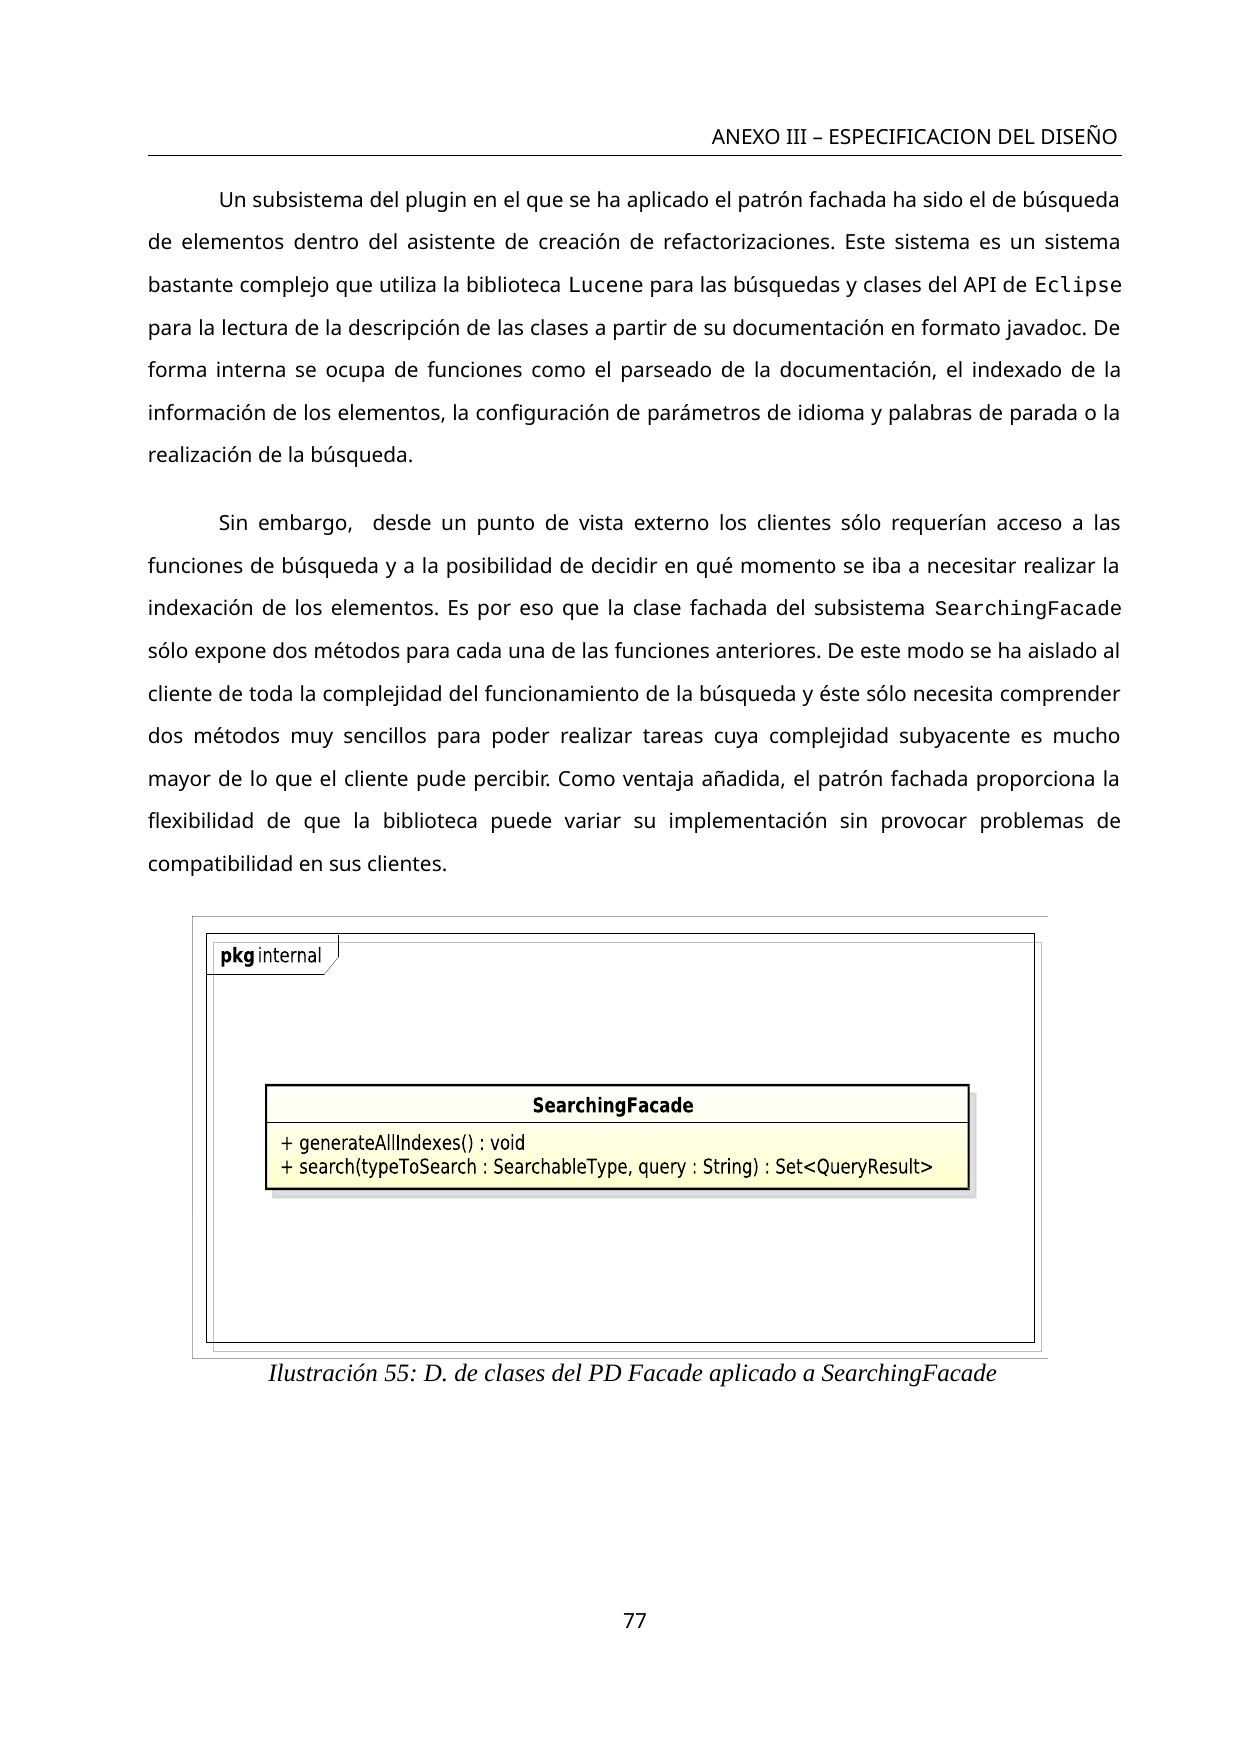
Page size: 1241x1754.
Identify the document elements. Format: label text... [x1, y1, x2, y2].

text Un subsistema del plugin en el que se ha aplicado el patrón fachada ha sido el de búsqueda de elementos dentro del asistente de creación de refactorizaciones. Este sistema es un sistema bastante complejo que utiliza la biblioteca Lucene para las búsquedas y clases del API de Eclipse para la lectura de la descripción de las clases a partir de su documentación en formato javadoc. De forma interna se ocupa de funciones como el parseado de la documentación, el indexado de la información de los elementos, la configuración de parámetros de idioma y palabras de parada o la realización de la búsqueda. [148, 185, 1122, 469]
text Ilustración 55: D. de clases del PD Facade aplicado a SearchingFacade [185, 929, 1082, 1387]
text Sin embargo, desde un punto de vista externo los clientes sólo requerían acceso a las funciones de búsqueda y a la posibilidad de decidir en qué momento se iba a necesitar realizar la indexación de los elementos. Es por eso que la clase fachada del subsistema SearchingFacade sólo expone dos métodos para cada una de las funciones anteriores. De este modo se ha aislado al cliente de toda la complejidad del funcionamiento de la búsqueda y éste sólo necesita comprender dos métodos muy sencillos para poder realizar tareas cuya complejidad subyacente es mucho mayor de lo que el cliente pude percibir. Como ventaja añadida, el patrón fachada proporciona la flexibilidad de que la biblioteca puede variar su implementación sin provocar problemas de compatibilidad en sus clientes. [148, 508, 1122, 877]
